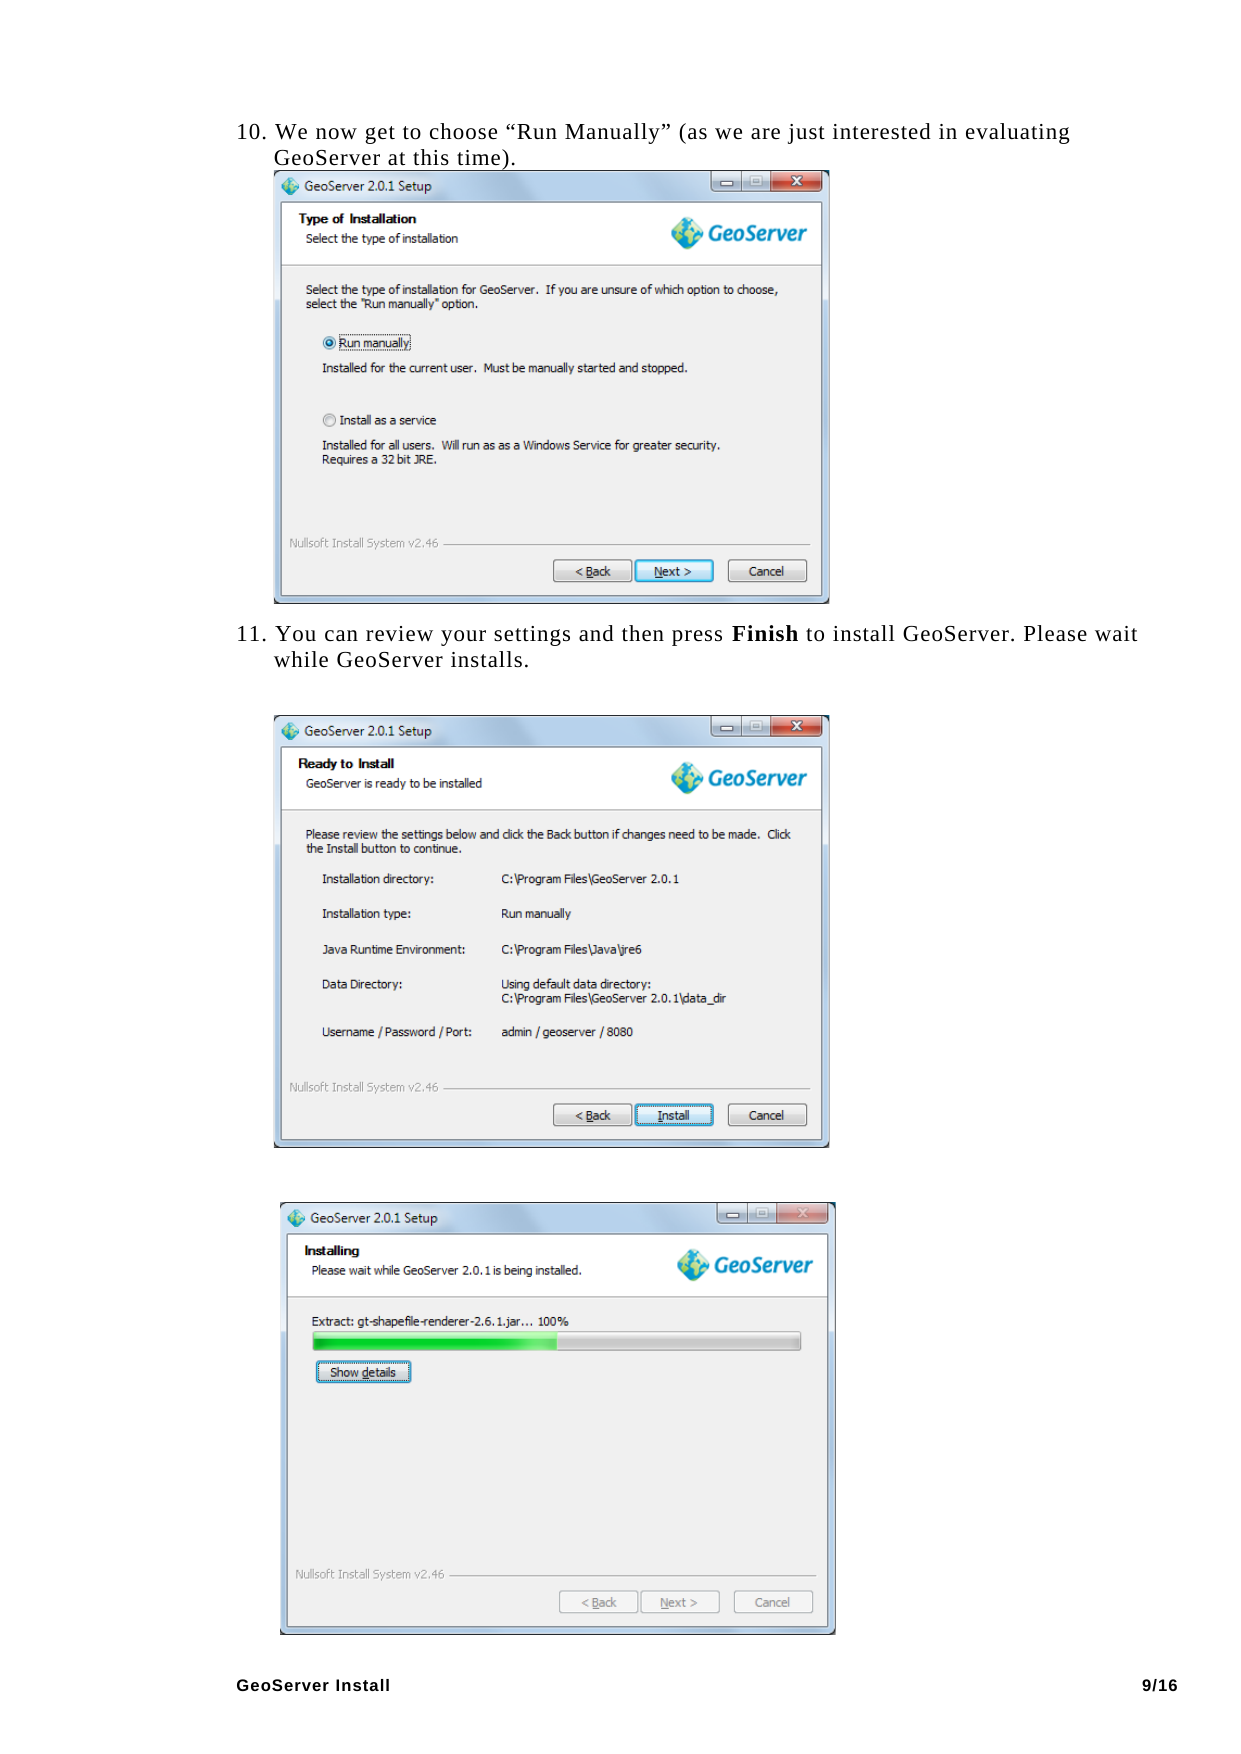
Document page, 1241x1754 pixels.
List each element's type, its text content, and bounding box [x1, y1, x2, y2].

list You can review your settings and then press Finish to install GeoServer. Please wait while GeoServer installs. [236, 620, 1181, 672]
picture [273, 715, 830, 1148]
picture [280, 1202, 836, 1635]
picture [273, 170, 830, 604]
list We now get to choose “Run Manually” (as we are just interested in evaluating GeoServer at this time). [236, 118, 1181, 170]
